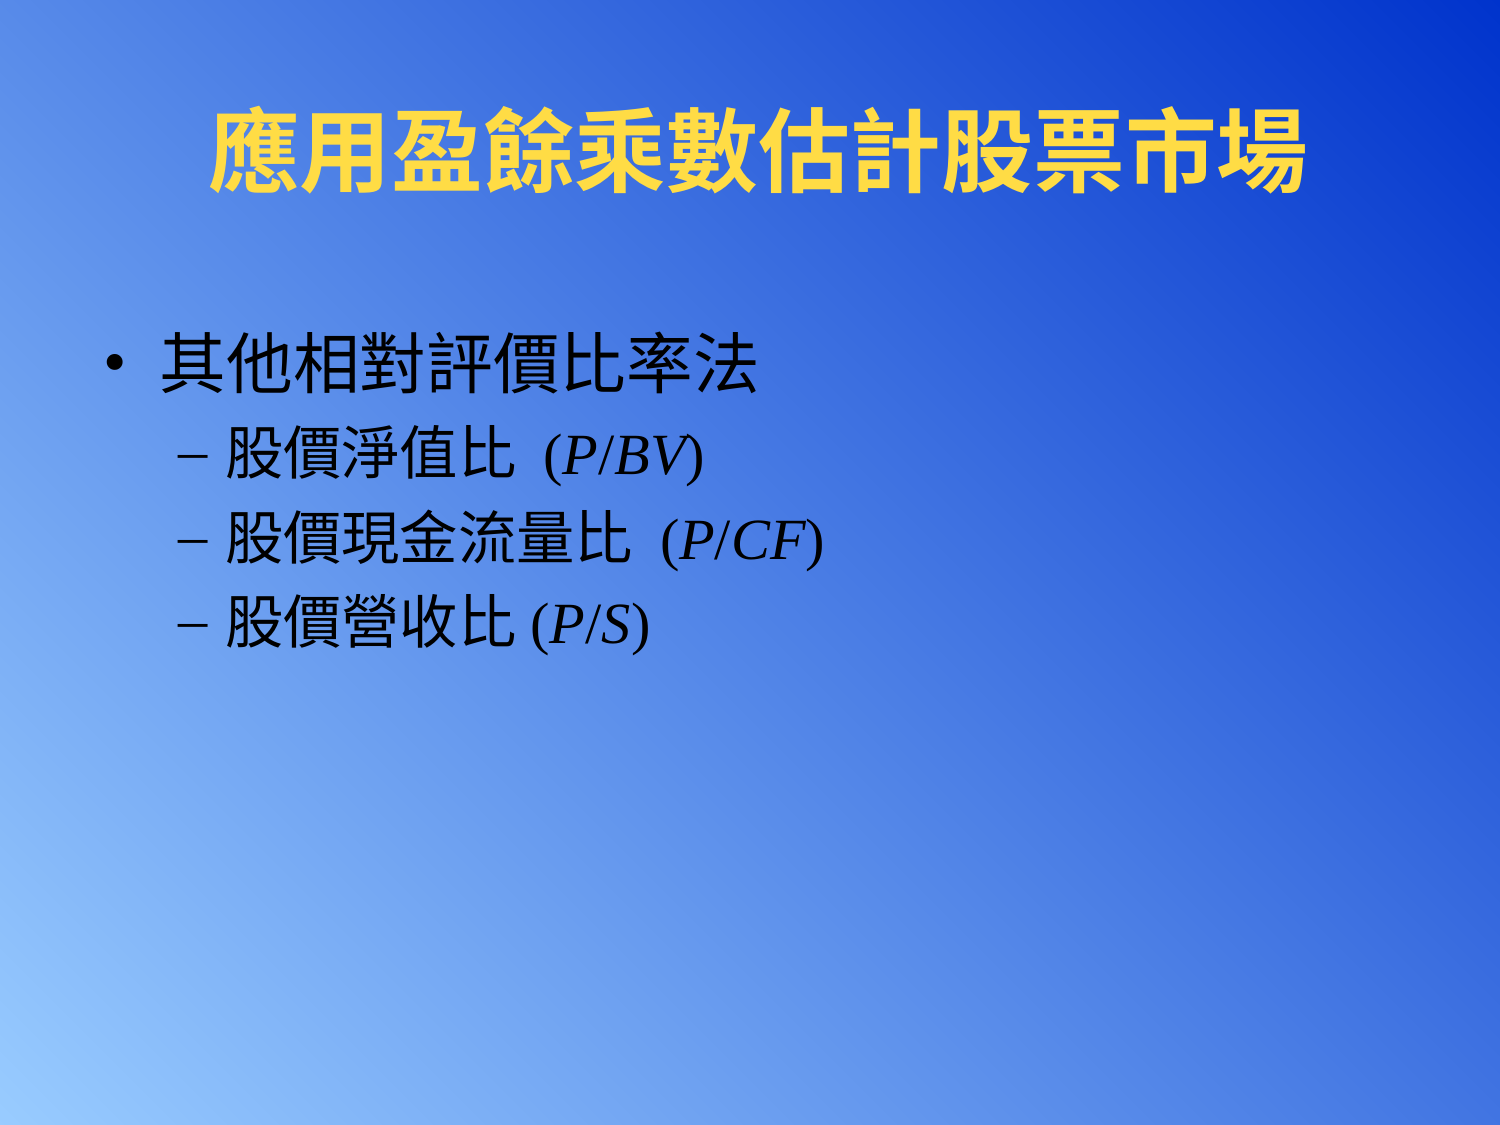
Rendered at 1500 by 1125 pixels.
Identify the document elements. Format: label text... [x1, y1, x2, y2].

list 其他相對評價比率法 股價淨值比 (P/BV) 股價現金流量比 (P/CF) 股價營收比(P/S) [88, 314, 1391, 929]
text_box 應用盈餘乘數估計股票市場 [64, 54, 1453, 243]
